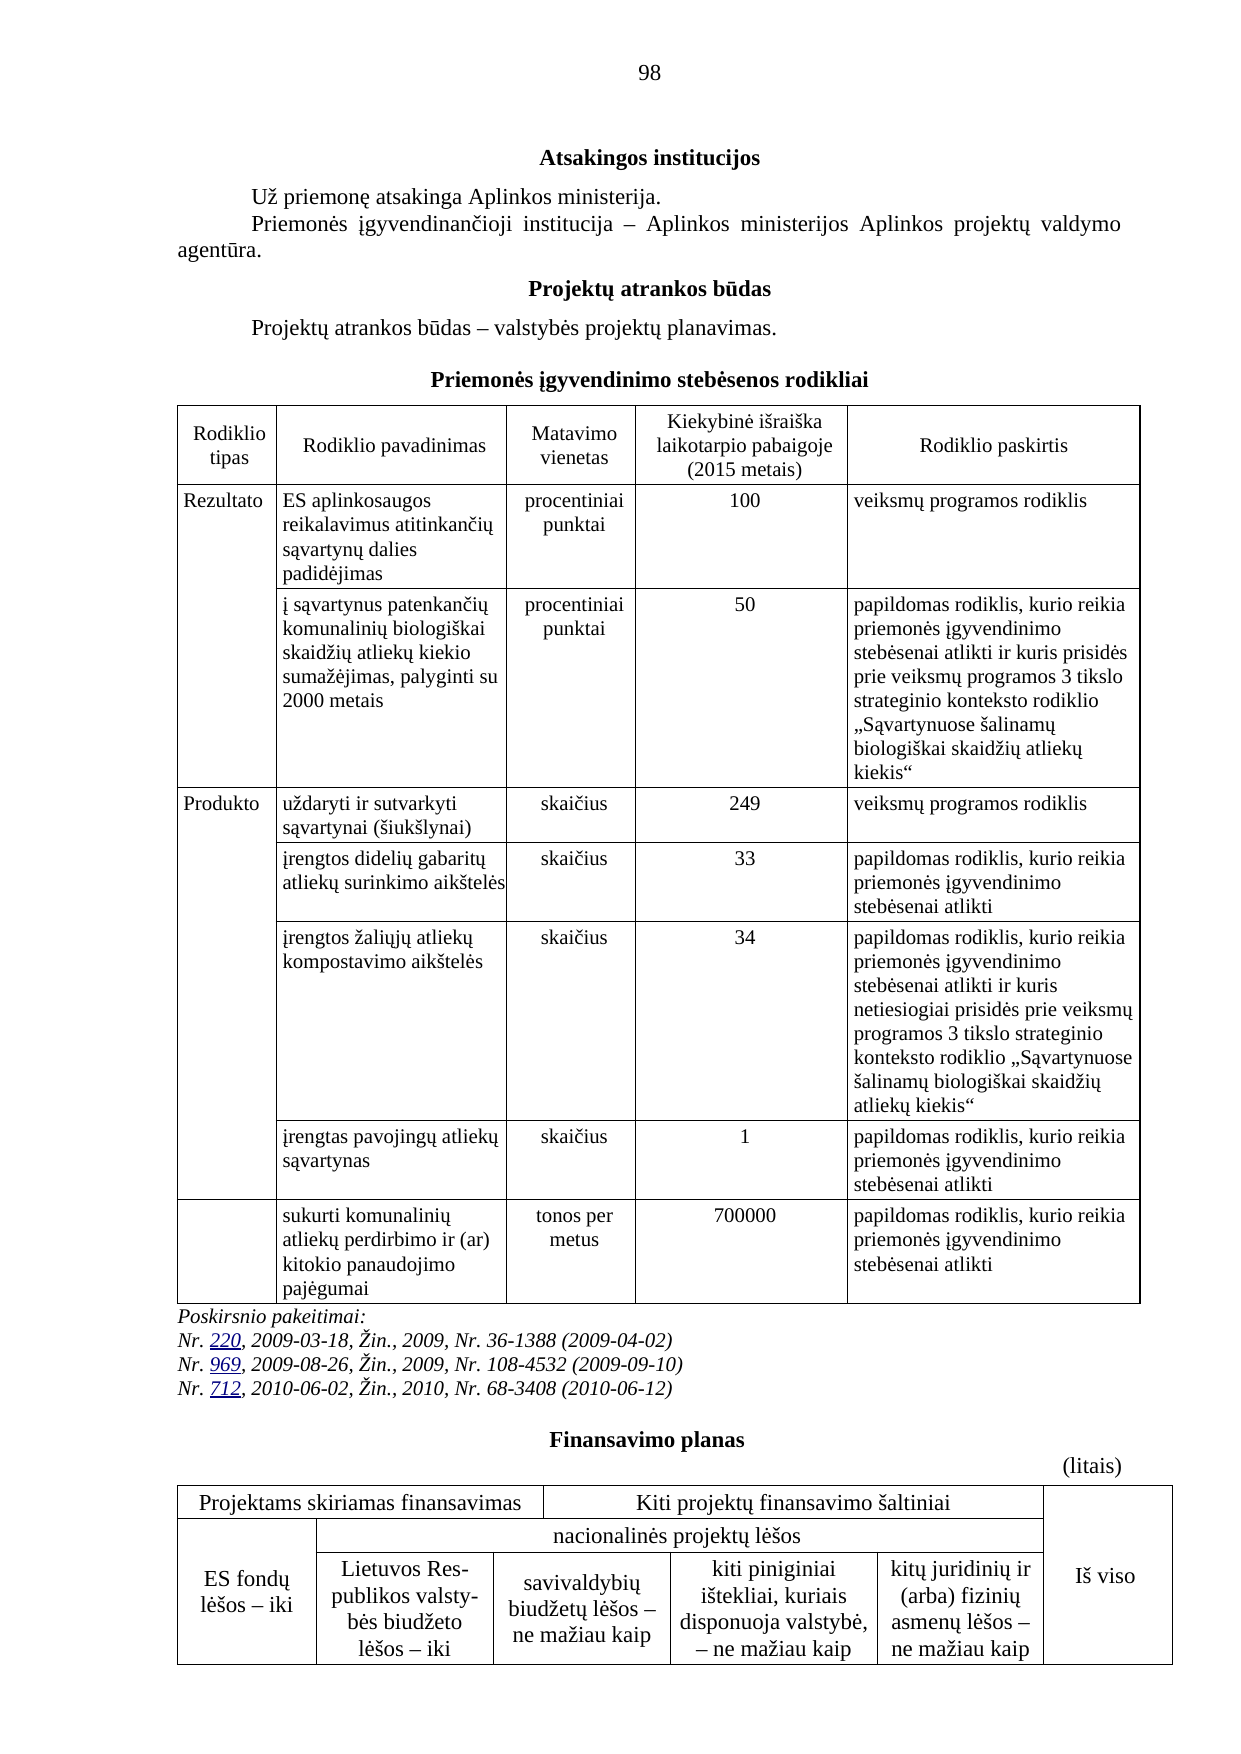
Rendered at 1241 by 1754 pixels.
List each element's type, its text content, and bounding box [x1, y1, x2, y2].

table_cell papildomas rodiklis, kurio reikia priemonės įgyvendinimo stebėsenai atlikti ir kuris netiesiogiai prisidės prie veiksmų programos 3 tikslo strateginio konteksto rodiklio „Sąvartynuose šalinamų biologiškai skaidžių atliekų kiekis“ [848, 922, 1139, 1120]
table_cell Produkto [178, 788, 276, 1199]
table_cell procentiniai punktai [507, 485, 635, 587]
table_header Rodiklio paskirtis [848, 406, 1139, 484]
table_cell skaičius [507, 788, 635, 842]
table_cell veiksmų programos rodiklis [848, 485, 1139, 587]
table_cell 700000 [636, 1200, 847, 1302]
table_cell įrengtos žaliųjų atliekų kompostavimo aikštelės [277, 922, 506, 1120]
text Poskirsnio pakeitimai: [177, 1304, 1122, 1328]
text Atsakingos institucijos [177, 144, 1122, 171]
table_cell ES aplinkosaugos reikalavimus atitinkančių sąvartynų dalies padidėjimas [277, 485, 506, 587]
table_cell uždaryti ir sutvarkyti sąvartynai (šiukšlynai) [277, 788, 506, 842]
table_header Rodiklio tipas [178, 406, 276, 484]
text (litais) [177, 1452, 1122, 1479]
table_header Kiekybinė išraiška laikotarpio pabaigoje (2015 metais) [636, 406, 847, 484]
table_cell 50 [636, 589, 847, 787]
table_cell ES fondų lėšos – iki [178, 1519, 316, 1664]
table_cell tonos per metus [507, 1200, 635, 1302]
table_header Rodiklio pavadinimas [277, 406, 506, 484]
table_cell 100 [636, 485, 847, 587]
table_cell papildomas rodiklis, kurio reikia priemonės įgyvendinimo stebėsenai atlikti [848, 1200, 1139, 1302]
table_cell kitų juridinių ir (arba) fizinių asmenų lėšos – ne mažiau kaip [878, 1553, 1043, 1664]
table_cell įrengtas pavojingų atliekų sąvartynas [277, 1121, 506, 1199]
table_cell procentiniai punktai [507, 589, 635, 787]
table_cell kiti piniginiai ištekliai, kuriais disponuoja valstybė, – ne mažiau kaip [671, 1553, 877, 1664]
table_cell Rezultato [178, 485, 276, 787]
table_header Kiti projektų finansavimo šaltiniai [544, 1486, 1043, 1518]
table_cell įrengtos didelių gabaritų atliekų surinkimo aikštelės [277, 843, 506, 921]
text Už priemonę atsakinga Aplinkos ministerija. [177, 183, 1122, 210]
text Nr. 220, 2009-03-18, Žin., 2009, Nr. 36-1388 (2009-04-02) [177, 1328, 1122, 1352]
text Finansavimo planas [177, 1426, 1122, 1452]
text Nr. 712, 2010-06-02, Žin., 2010, Nr. 68-3408 (2010-06-12) [177, 1376, 1122, 1400]
table_cell skaičius [507, 922, 635, 1120]
table_cell papildomas rodiklis, kurio reikia priemonės įgyvendinimo stebėsenai atlikti [848, 843, 1139, 921]
table_header Projektams skiriamas finansavimas [178, 1486, 543, 1518]
table_cell 1 [636, 1121, 847, 1199]
table_cell veiksmų programos rodiklis [848, 788, 1139, 842]
text Projektų atrankos būdas [177, 275, 1122, 301]
table_cell skaičius [507, 843, 635, 921]
text Priemonės įgyvendinimo stebėsenos rodikliai [177, 366, 1122, 393]
table_cell skaičius [507, 1121, 635, 1199]
table_header Iš viso [1044, 1486, 1172, 1664]
table_cell sukurti komunalinių atliekų perdirbimo ir (ar) kitokio panaudojimo pajėgumai [277, 1200, 506, 1302]
table_cell papildomas rodiklis, kurio reikia priemonės įgyvendinimo stebėsenai atlikti ir kuris prisidės prie veiksmų programos 3 tikslo strateginio konteksto rodiklio „Sąvartynuose šalinamų biologiškai skaidžių atliekų kiekis“ [848, 589, 1139, 787]
table_cell nacionalinės projektų lėšos [317, 1519, 1043, 1552]
table_cell [178, 1200, 276, 1302]
table_cell 33 [636, 843, 847, 921]
table_header Matavimo vienetas [507, 406, 635, 484]
table_cell savivaldybių biudžetų lėšos – ne mažiau kaip [494, 1553, 670, 1664]
table_cell papildomas rodiklis, kurio reikia priemonės įgyvendinimo stebėsenai atlikti [848, 1121, 1139, 1199]
table_cell į sąvartynus patenkan­čių komunalinių biologiškai skaidžių atliekų kiekio sumažėjimas, palyginti su 2000 metais [277, 589, 506, 787]
text Priemonės įgyvendinančioji institucija – Aplinkos ministerijos Aplinkos projektų valdymo agentūra. [177, 210, 1122, 262]
table_cell Lietuvos Res­publikos valsty­bės biudžeto lėšos – iki [317, 1553, 493, 1664]
text Projektų atrankos būdas – valstybės projektų planavimas. [177, 314, 1122, 340]
table_cell 249 [636, 788, 847, 842]
text Nr. 969, 2009-08-26, Žin., 2009, Nr. 108-4532 (2009-09-10) [177, 1352, 1122, 1376]
table_cell 34 [636, 922, 847, 1120]
